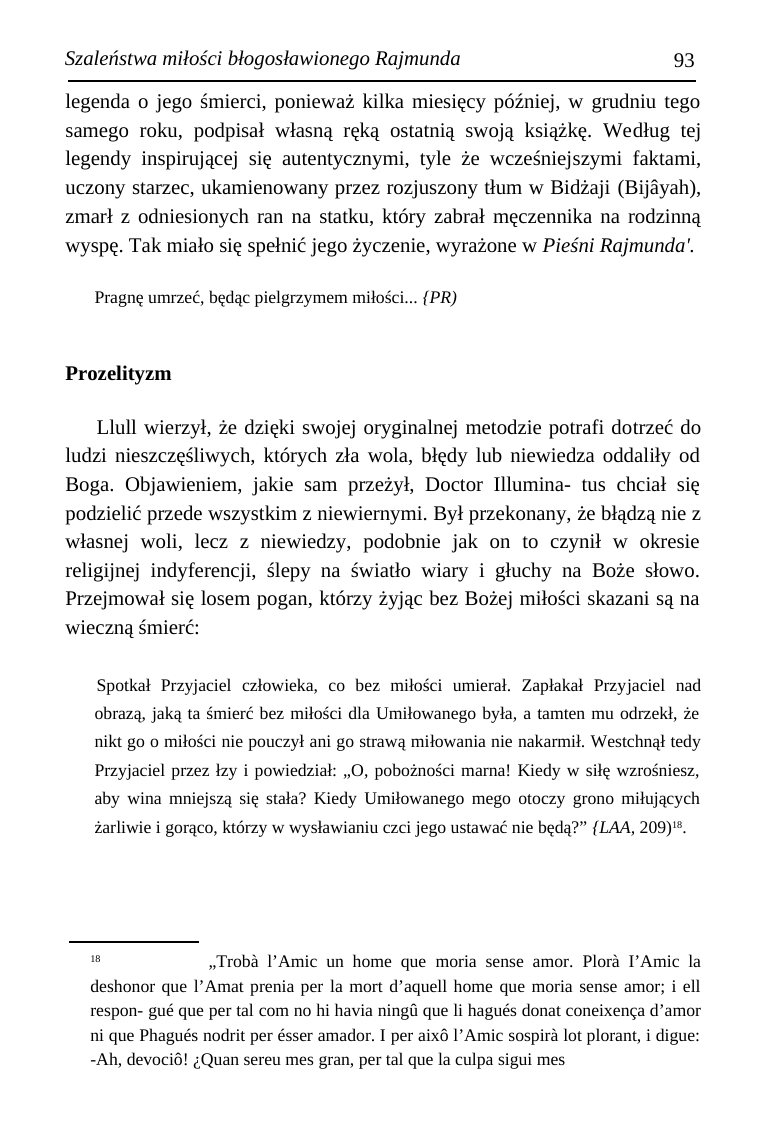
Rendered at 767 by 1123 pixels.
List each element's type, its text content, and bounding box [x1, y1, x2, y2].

text legenda o jego śmierci, ponieważ kilka miesięcy później, w grudniu tego samego roku, podpisał własną ręką ostatnią swoją książkę. We­dług tej legendy inspirującej się autentycznymi, tyle że wcześniej­szymi faktami, uczony starzec, ukamienowany przez rozjuszony tłum w Bidżaji (Bijâyah), zmarł z odniesionych ran na statku, który zabrał męczennika na rodzinną wyspę. Tak miało się spełnić jego życzenie, wyrażone w Pieśni Rajmunda'. [65, 89, 701, 257]
text Llull wierzył, że dzięki swojej oryginalnej metodzie potrafi do­trzeć do ludzi nieszczęśliwych, których zła wola, błędy lub niewiedza oddaliły od Boga. Objawieniem, jakie sam przeżył, Doctor Illumina- tus chciał się podzielić przede wszystkim z niewiernymi. Był prze­konany, że błądzą nie z własnej woli, lecz z niewiedzy, podobnie jak on to czynił w okresie religijnej indyferencji, ślepy na światło wiary i głuchy na Boże słowo. Przejmował się losem pogan, którzy żyjąc bez Bożej miłości skazani są na wieczną śmierć: [65, 415, 701, 639]
text 93 [671, 48, 697, 72]
text Spotkał Przyjaciel człowieka, co bez miłości umierał. Zapłakał Przy­jaciel nad obrazą, jaką ta śmierć bez miłości dla Umiłowanego była, a tamten mu odrzekł, że nikt go o miłości nie pouczył ani go strawą mi­łowania nie nakarmił. Westchnął tedy Przyjaciel przez łzy i powiedział: „O, pobożności marna! Kiedy w siłę wzrośniesz, aby wina mniejszą się stała? Kiedy Umiłowanego mego otoczy grono miłujących żar­liwie i gorąco, którzy w wysławianiu czci jego ustawać nie będą?” {LAA, 209)18. [94, 674, 701, 837]
text Szaleństwa miłości błogosławionego Rajmunda [64, 46, 503, 70]
text 18 „Trobà l’Amic un home que moria sense amor. Plorà I’Amic la deshonor que l’Amat prenia per la mort d’aquell home que moria sense amor; i ell respon- gué que per tal com no hi havia ningû que li hagués donat coneixença d’amor ni que Phagués nodrit per ésser amador. I per aixô l’Amic sospirà lot plorant, i digue: -Ah, devociô! ¿Quan sereu mes gran, per tal que la culpa sigui mes [90, 951, 701, 1069]
text Pragnę umrzeć, będąc pielgrzymem miłości... {PR) [65, 287, 701, 307]
subtitle Prozelityzm [65, 361, 701, 385]
